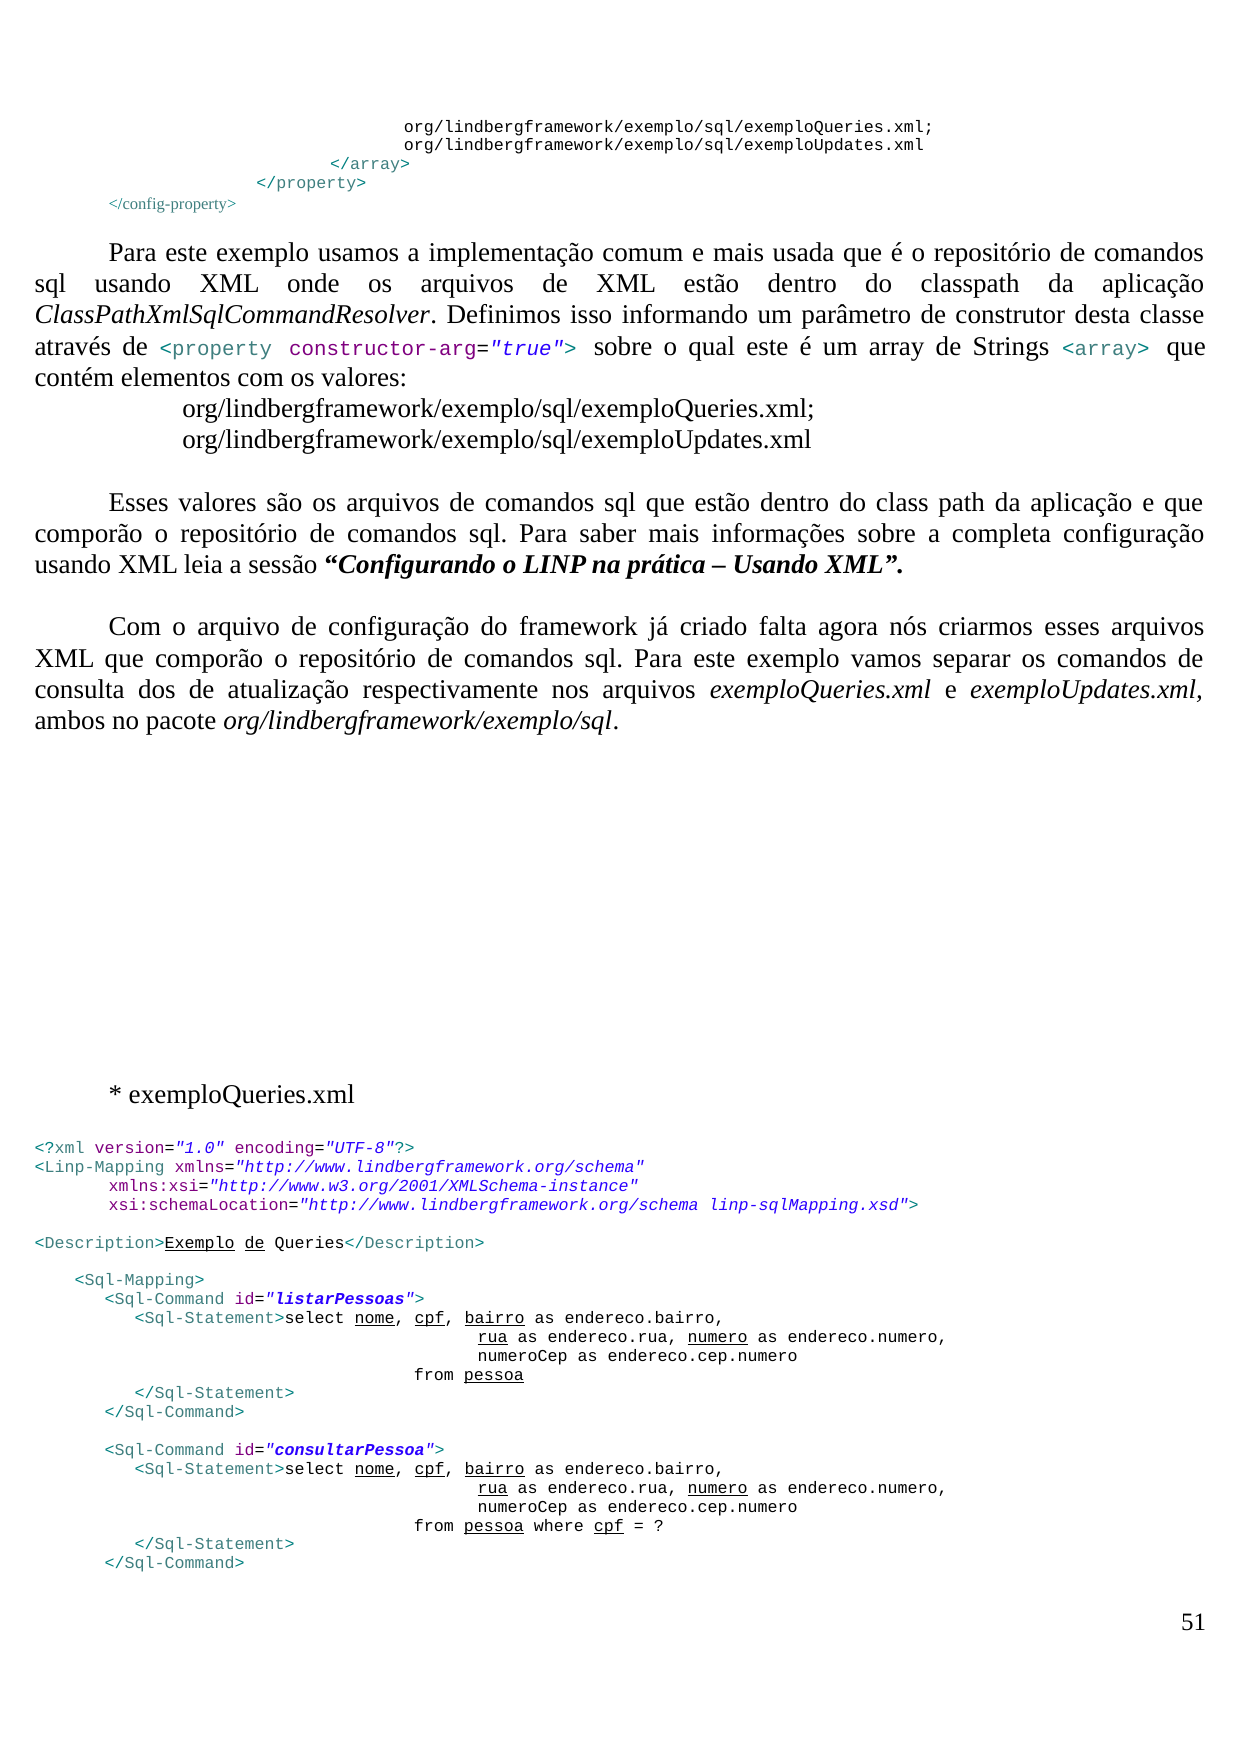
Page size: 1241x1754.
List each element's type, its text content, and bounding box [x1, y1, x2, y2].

text <Sql-Command id="consultarPessoa"> [34, 1442, 1206, 1461]
text * exemploQueries.xml [34, 1078, 1206, 1109]
text org/lindbergframework/exemplo/sql/exemploQueries.xml; [34, 118, 1206, 137]
text numeroCep as endereco.cep.numero [34, 1347, 1206, 1366]
text <?xml version="1.0" encoding="UTF-8"?> [34, 1140, 1206, 1159]
text rua as endereco.rua, numero as endereco.numero, [34, 1328, 1206, 1347]
text <Sql-Statement>select nome, cpf, bairro as endereco.bairro, [34, 1461, 1206, 1479]
text </array> [34, 156, 1206, 175]
text from pessoa [34, 1366, 1206, 1385]
text numeroCep as endereco.cep.numero [34, 1498, 1206, 1517]
text <Linp-Mapping xmlns="http://www.lindbergframework.org/schema" [34, 1159, 1206, 1178]
text Esses valores são os arquivos de comandos sql que estão dentro do class path da aplicação e que comporão o repositório de comandos sql. Para saber mais informações sobre a completa configuração usando XML leia a sessão “Configurando o LINP na prática – Usando XML”. [34, 486, 1206, 579]
text Com o arquivo de configuração do framework já criado falta agora nós criarmos esses arquivos XML que comporão o repositório de comandos sql. Para este exemplo vamos separar os comandos de consulta dos de atualização respectivamente nos arquivos exemploQueries.xml e exemploUpdates.xml, ambos no pacote org/lindbergframework/exemplo/sql. [34, 611, 1206, 735]
text </Sql-Statement> [34, 1536, 1206, 1555]
text xmlns:xsi="http://www.w3.org/2001/XMLSchema-instance" [34, 1178, 1206, 1197]
text Para este exemplo usamos a implementação comum e mais usada que é o repositório de comandos sql usando XML onde os arquivos de XML estão dentro do classpath da aplicação ClassPathXmlSqlCommandResolver. Definimos isso informando um parâmetro de construtor desta classe através de <property constructor-arg="true"> sobre o qual este é um array de Strings <array> que contém elementos com os valores: [34, 236, 1206, 392]
text </property> [34, 175, 1206, 193]
text org/lindbergframework/exemplo/sql/exemploQueries.xml; [34, 392, 1206, 424]
text </Sql-Statement> [34, 1385, 1206, 1404]
text </Sql-Command> [34, 1404, 1206, 1423]
text <Sql-Command id="listarPessoas"> [34, 1291, 1206, 1310]
text </Sql-Command> [34, 1555, 1206, 1574]
text <Sql-Mapping> [34, 1272, 1206, 1291]
text <Description>Exemplo de Queries</Description> [34, 1234, 1206, 1253]
text rua as endereco.rua, numero as endereco.numero, [34, 1479, 1206, 1498]
text org/lindbergframework/exemplo/sql/exemploUpdates.xml [34, 137, 1206, 156]
text </config-property> [34, 193, 1206, 213]
text <Sql-Statement>select nome, cpf, bairro as endereco.bairro, [34, 1310, 1206, 1328]
text from pessoa where cpf = ? [34, 1517, 1206, 1536]
text org/lindbergframework/exemplo/sql/exemploUpdates.xml [34, 424, 1206, 455]
text xsi:schemaLocation="http://www.lindbergframework.org/schema linp-sqlMapping.xsd"> [34, 1197, 1206, 1215]
